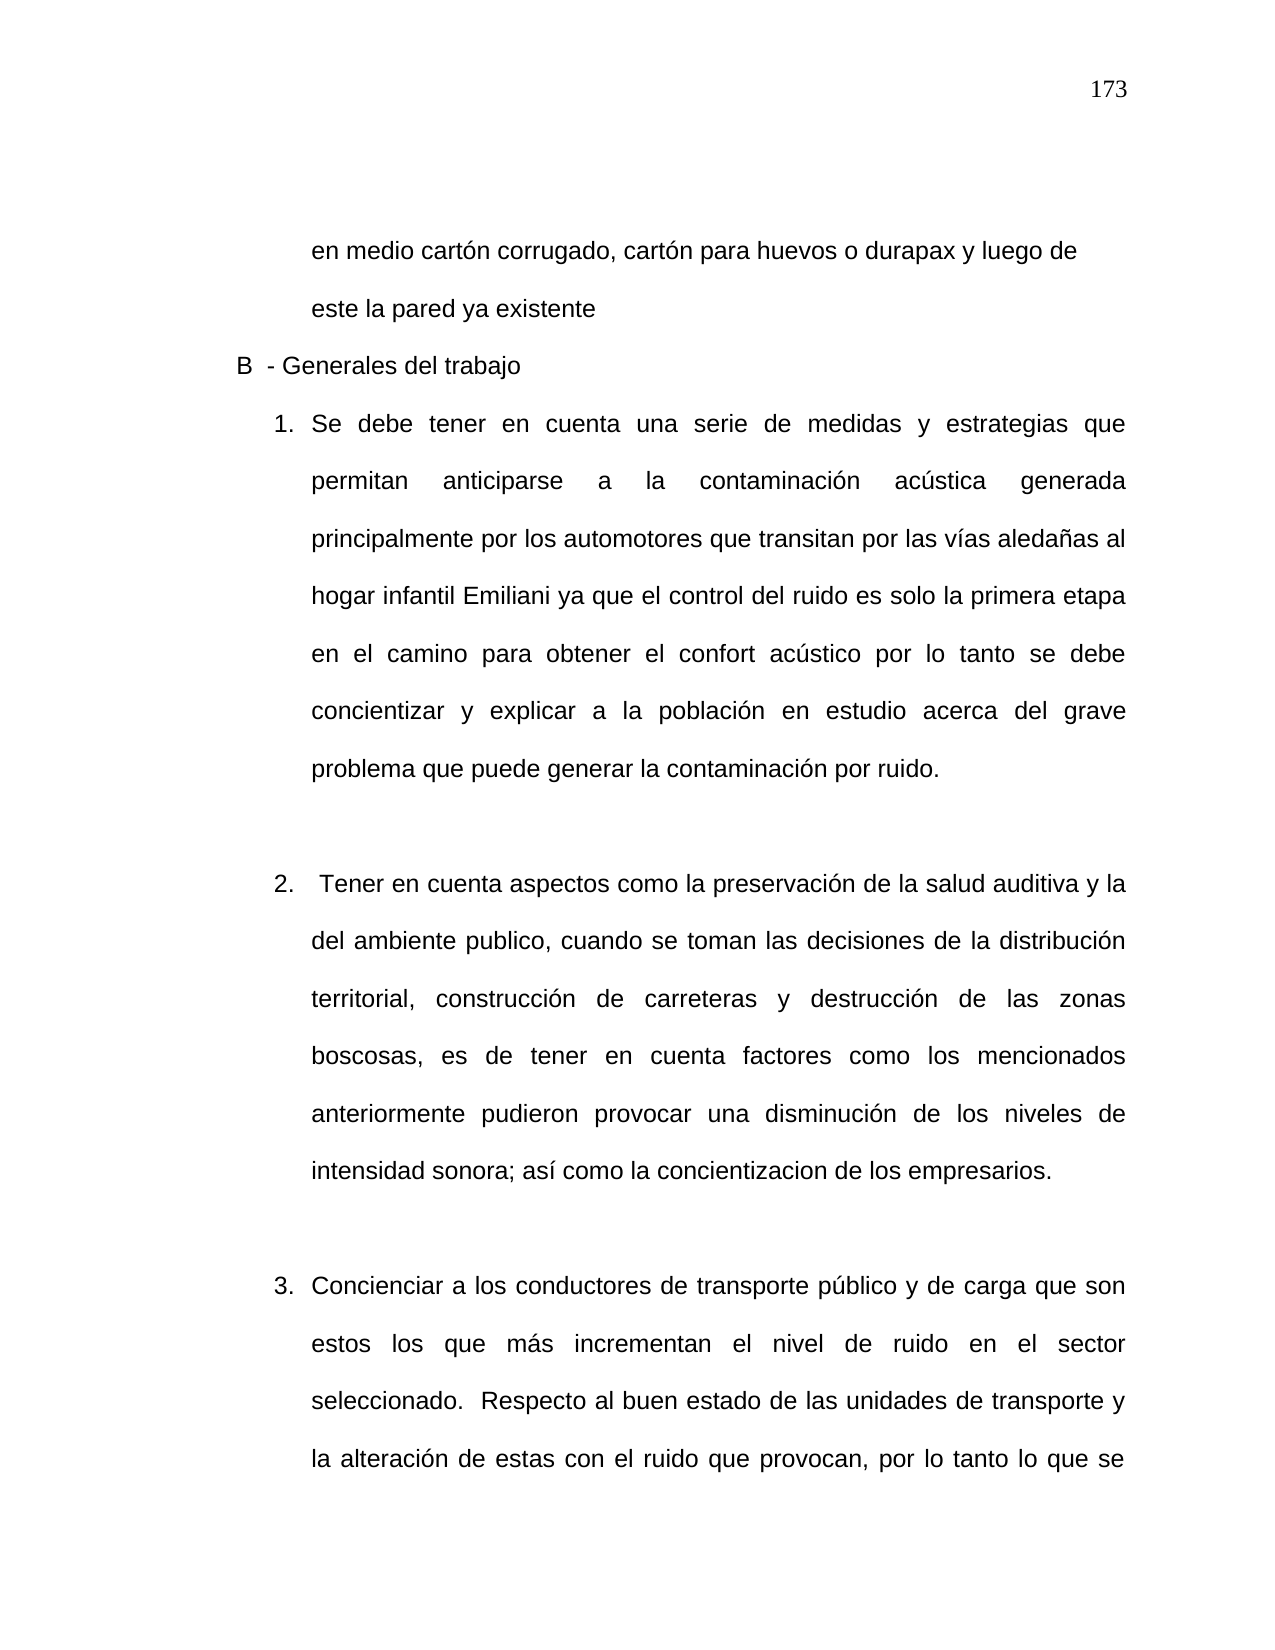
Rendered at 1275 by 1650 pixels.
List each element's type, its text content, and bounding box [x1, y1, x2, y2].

list Se debe tener en cuenta una serie de medidas y estrategias que permitan anticiparse a la contaminación acústica generada principalmente por los automotores que transitan por las vías aledañas al hogar infantil Emiliani ya que el control del ruido es solo la primera etapa en el camino para obtener el confort acústico por lo tanto se debe concientizar y explicar a la población en estudio acerca del grave problema que puede generar la contaminación por ruido. [274, 409, 1127, 782]
list en medio cartón corrugado, cartón para huevos o durapax y luego de este la pared ya existente [274, 236, 1127, 322]
text B - Generales del trabajo [236, 351, 1127, 380]
list Concienciar a los conductores de transporte público y de carga que son estos los que más incrementan el nivel de ruido en el sector seleccionado. Respecto al buen estado de las unidades de transporte y la alteración de estas con el ruido que provocan, por lo tanto lo que se [274, 1271, 1127, 1472]
list Tener en cuenta aspectos como la preservación de la salud auditiva y la del ambiente publico, cuando se toman las decisiones de la distribución territorial, construcción de carreteras y destrucción de las zonas boscosas, es de tener en cuenta factores como los mencionados anteriormente pudieron provocar una disminución de los niveles de intensidad sonora; así como la concientizacion de los empresarios. [274, 869, 1127, 1185]
